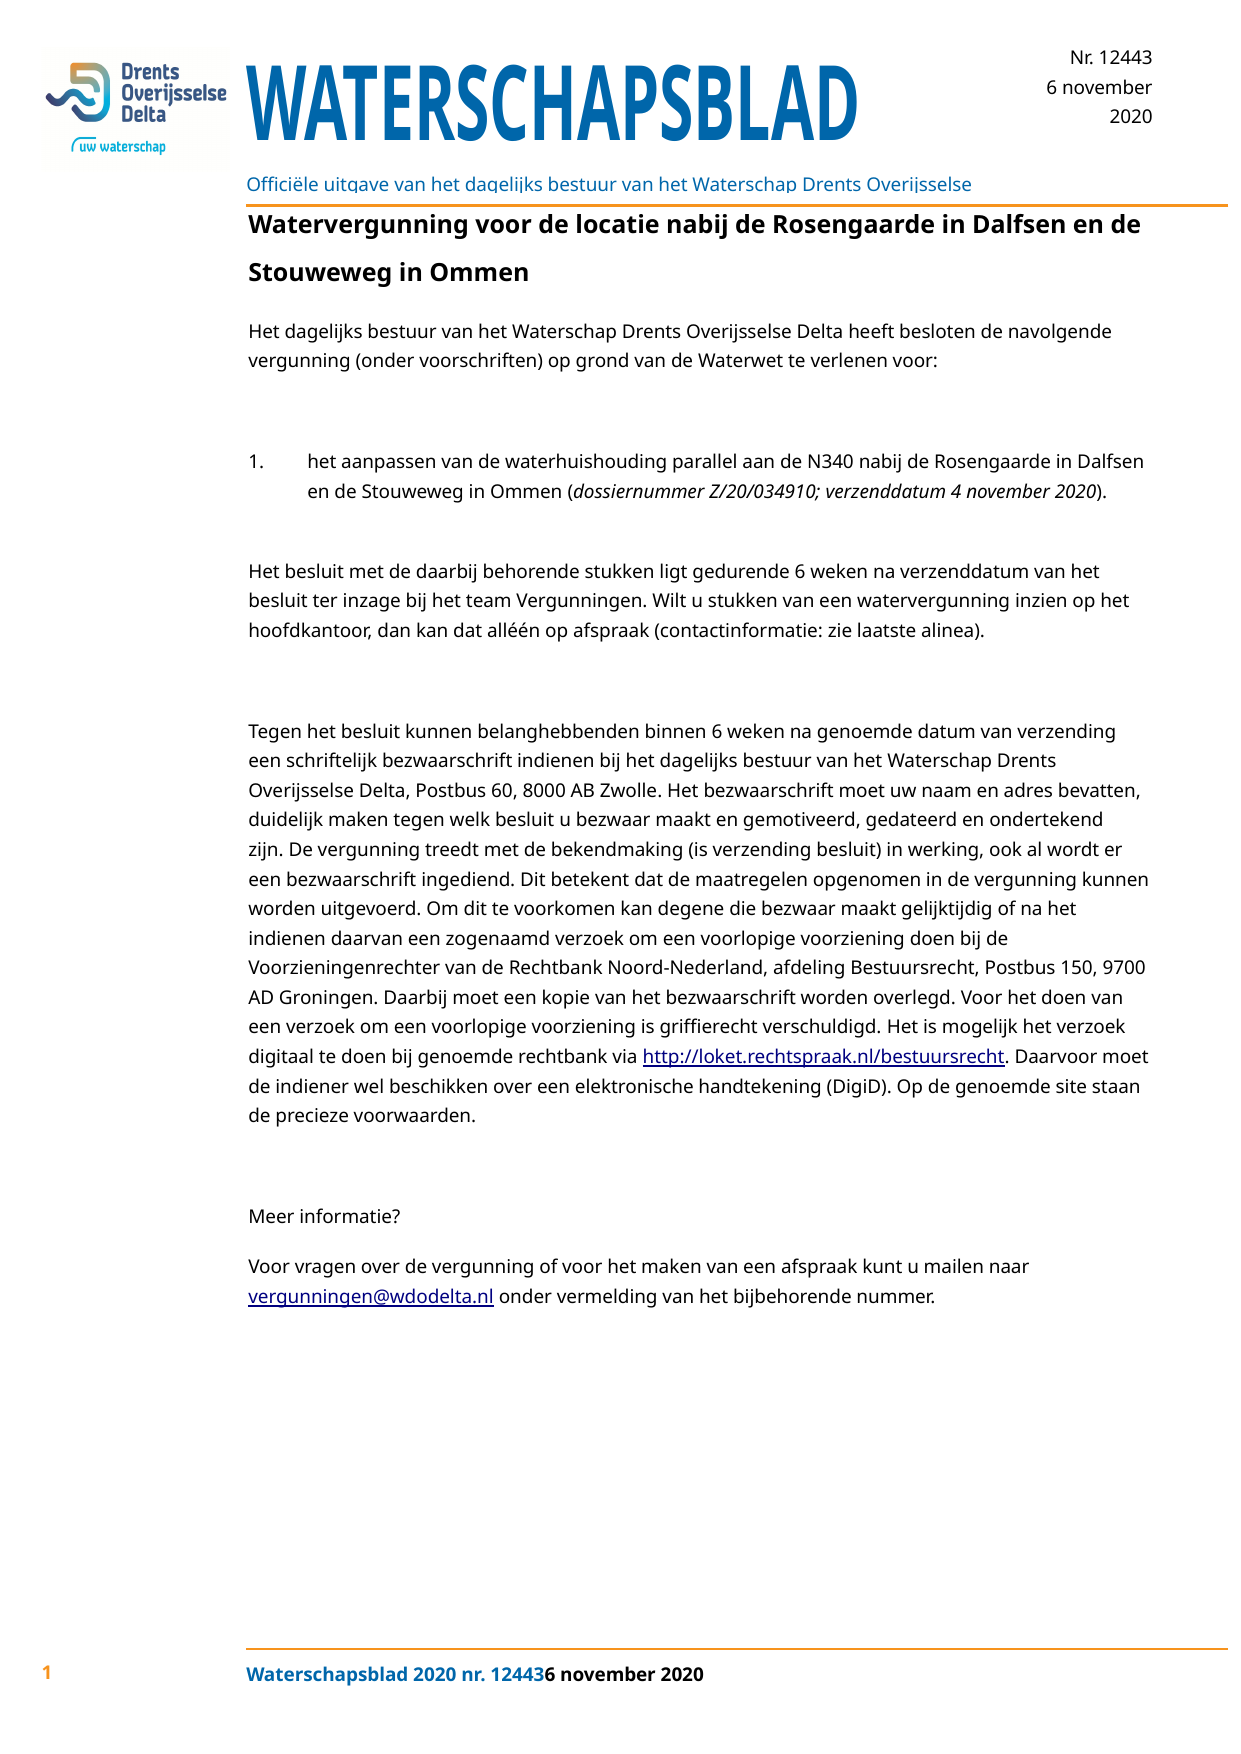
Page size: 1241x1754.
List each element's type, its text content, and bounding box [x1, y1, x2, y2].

text Het dagelijks bestuur van het Waterschap Drents Overijsselse Delta heeft besloten de navolgende vergunning (onder voorschriften) op grond van de Waterwet te verlenen voor: [248, 318, 1152, 373]
list het aanpassen van de waterhuishouding parallel aan de N340 nabij de Rosengaarde in Dalfsen en de Stouweweg in Ommen (dossiernummer Z/20/034910; verzenddatum 4 november 2020). [248, 448, 1152, 504]
text Tegen het besluit kunnen belanghebbenden binnen 6 weken na genoemde datum van verzending een schriftelijk bezwaarschrift indienen bij het dagelijks bestuur van het Waterschap Drents Overijsselse Delta, Postbus 60, 8000 AB Zwolle. Het bezwaarschrift moet uw naam en adres bevatten, duidelijk maken tegen welk besluit u bezwaar maakt en gemotiveerd, gedateerd en ondertekend zijn. De vergunning treedt met de bekendmaking (is verzending besluit) in werking, ook al wordt er een bezwaarschrift ingediend. Dit betekent dat de maatregelen opgenomen in de vergunning kunnen worden uitgevoerd. Om dit te voorkomen kan degene die bezwaar maakt gelijktijdig of na het indienen daarvan een zogenaamd verzoek om een voorlopige voorziening doen bij de Voorzieningenrechter van de Rechtbank Noord-Nederland, afdeling Bestuursrecht, Postbus 150, 9700 AD Groningen. Daarbij moet een kopie van het bezwaarschrift worden overlegd. Voor het doen van een verzoek om een voorlopige voorziening is griffierecht verschuldigd. Het is mogelijk het verzoek digitaal te doen bij genoemde rechtbank via http://loket.rechtspraak.nl/bestuursrecht. Daarvoor moet de indiener wel beschikken over een elektronische handtekening (DigiD). Op de genoemde site staan de precieze voorwaarden. [248, 718, 1152, 1128]
text Meer informatie? [248, 1203, 1152, 1229]
text Het besluit met de daarbij behorende stukken ligt gedurende 6 weken na verzenddatum van het besluit ter inzage bij het team Vergunningen. Wilt u stukken van een watervergunning inzien op het hoofdkantoor, dan kan dat alléén op afspraak (contactinformatie: zie laatste alinea). [248, 558, 1152, 643]
text Voor vragen over de vergunning of voor het maken van een afspraak kunt u mailen naar vergunningen@wdodelta.nl onder vermelding van het bijbehorende nummer. [248, 1254, 1152, 1309]
text Watervergunning voor de locatie nabij de Rosengaarde in Dalfsen en de Stouweweg in Ommen [248, 207, 1152, 288]
picture [41, 47, 231, 172]
